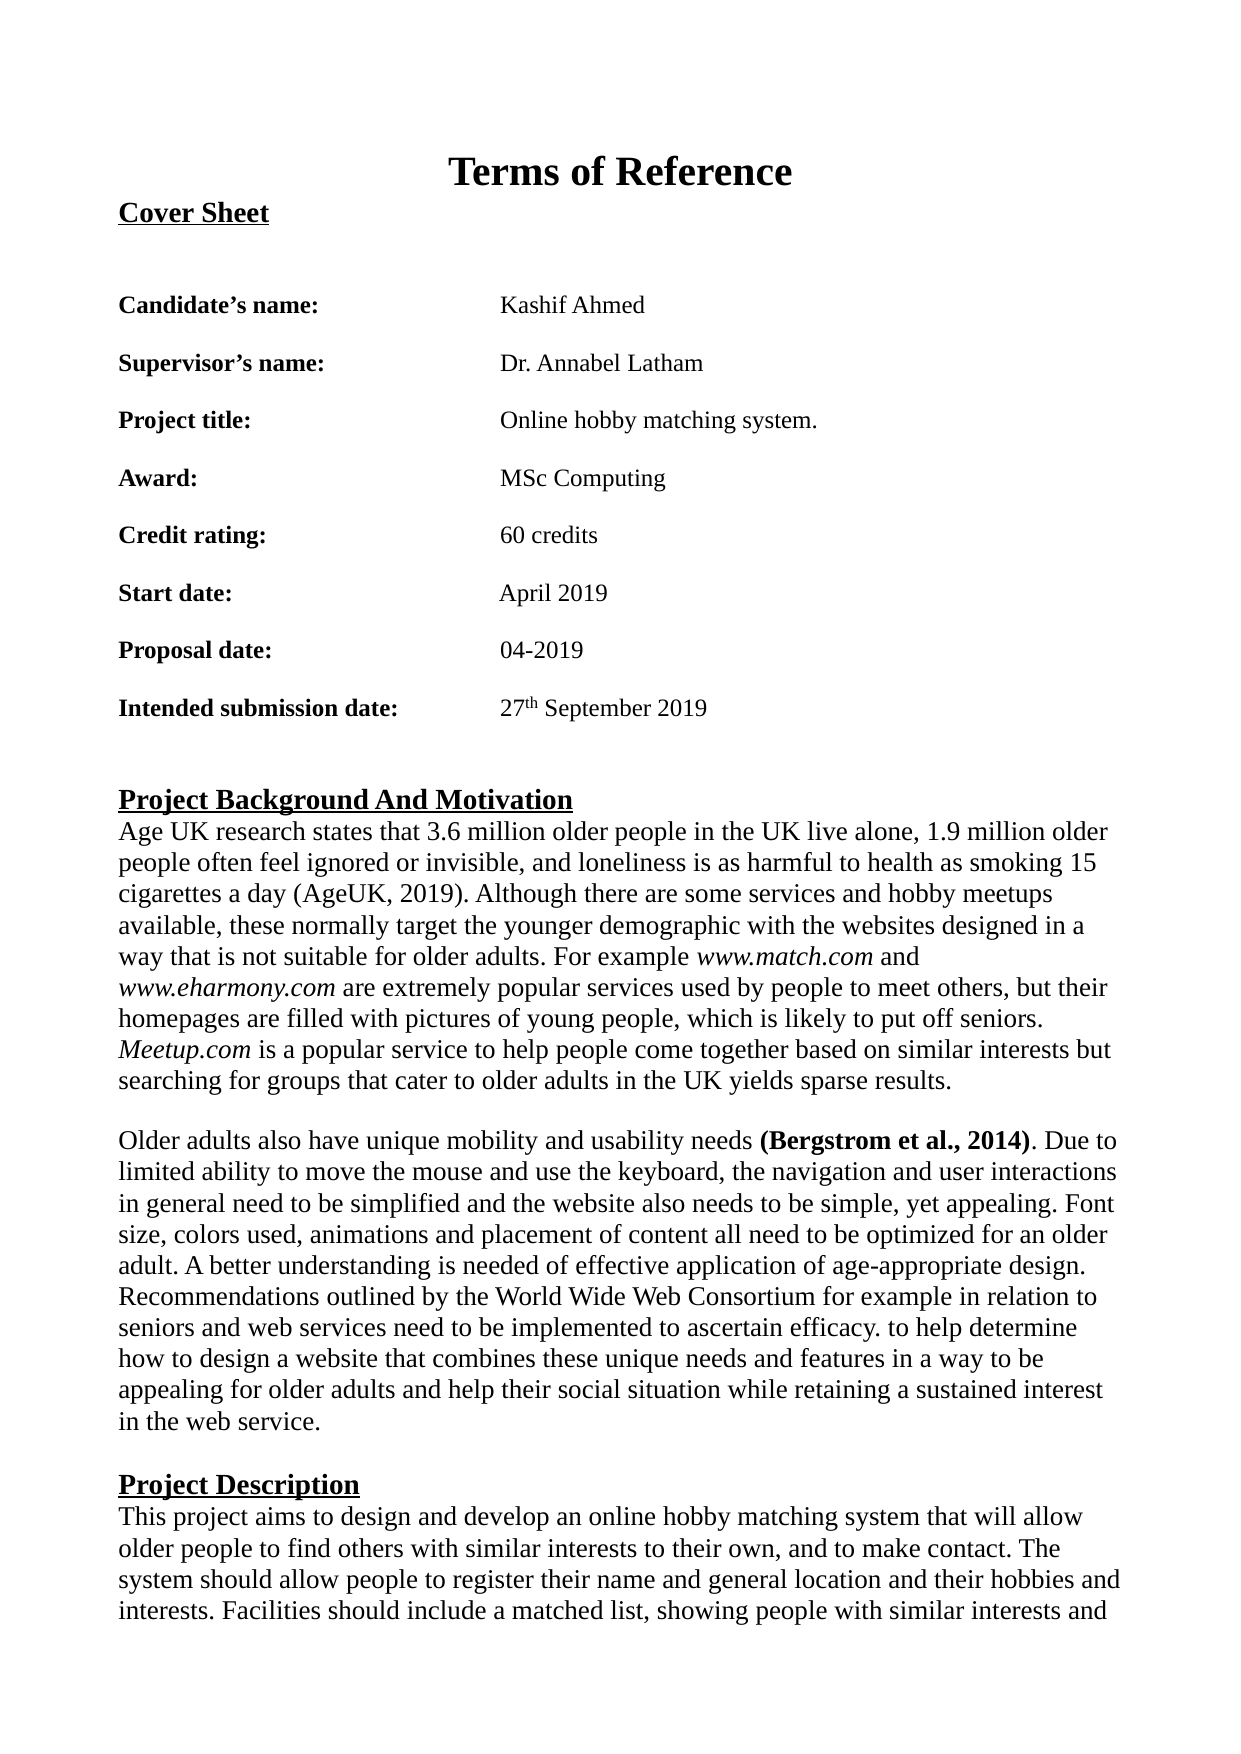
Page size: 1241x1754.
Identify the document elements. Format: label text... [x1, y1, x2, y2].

text Older adults also have unique mobility and usability needs (Bergstrom et al., 2014). Due to limited ability to move the mouse and use the keyboard, the navigation and user interactions in general need to be simplified and the website also needs to be simple, yet appealing. Font size, colors used, animations and placement of content all need to be optimized for an older adult. A better understanding is needed of effective application of age-appropriate design. Recommendations outlined by the World Wide Web Consortium for example in relation to seniors and web services need to be implemented to ascertain efficacy. to help determine how to design a website that combines these unique needs and features in a way to be appealing for older adults and help their social situation while retaining a sustained interest in the web service. [118, 1124, 1122, 1436]
text Start date: April 2019 [118, 578, 1122, 607]
text Age UK research states that 3.6 million older people in the UK live alone, 1.9 million older people often feel ignored or invisible, and loneliness is as harmful to health as smoking 15 cigarettes a day (AgeUK, 2019). Although there are some services and hobby meetups available, these normally target the younger demographic with the websites designed in a way that is not suitable for older adults. For example www.match.com and www.eharmony.com are extremely popular services used by people to meet others, but their homepages are filled with pictures of young people, which is likely to put off seniors. Meetup.com is a popular service to help people come together based on similar interests but searching for groups that cater to older adults in the UK yields sparse results. [118, 815, 1122, 1096]
text Candidate’s name: Kashif Ahmed [118, 291, 1122, 319]
text Credit rating: 60 credits [118, 521, 1122, 549]
text Project Description [118, 1467, 1122, 1501]
text Project Background And Motivation [118, 782, 1122, 815]
text Supervisor’s name: Dr. Annabel Latham [118, 348, 1122, 377]
text Award: MSc Computing [118, 463, 1122, 492]
text Intended submission date: 27th September 2019 [118, 693, 1122, 722]
text Proposal date: 04-2019 [118, 636, 1122, 664]
text Cover Sheet [118, 195, 1122, 228]
text Project title: Online hobby matching system. [118, 406, 1122, 434]
text This project aims to design and develop an online hobby matching system that will allow older people to find others with similar interests to their own, and to make contact. The system should allow people to register their name and general location and their hobbies and interests. Facilities should include a matched list, showing people with similar interests and [118, 1501, 1122, 1625]
text Terms of Reference [118, 147, 1122, 195]
